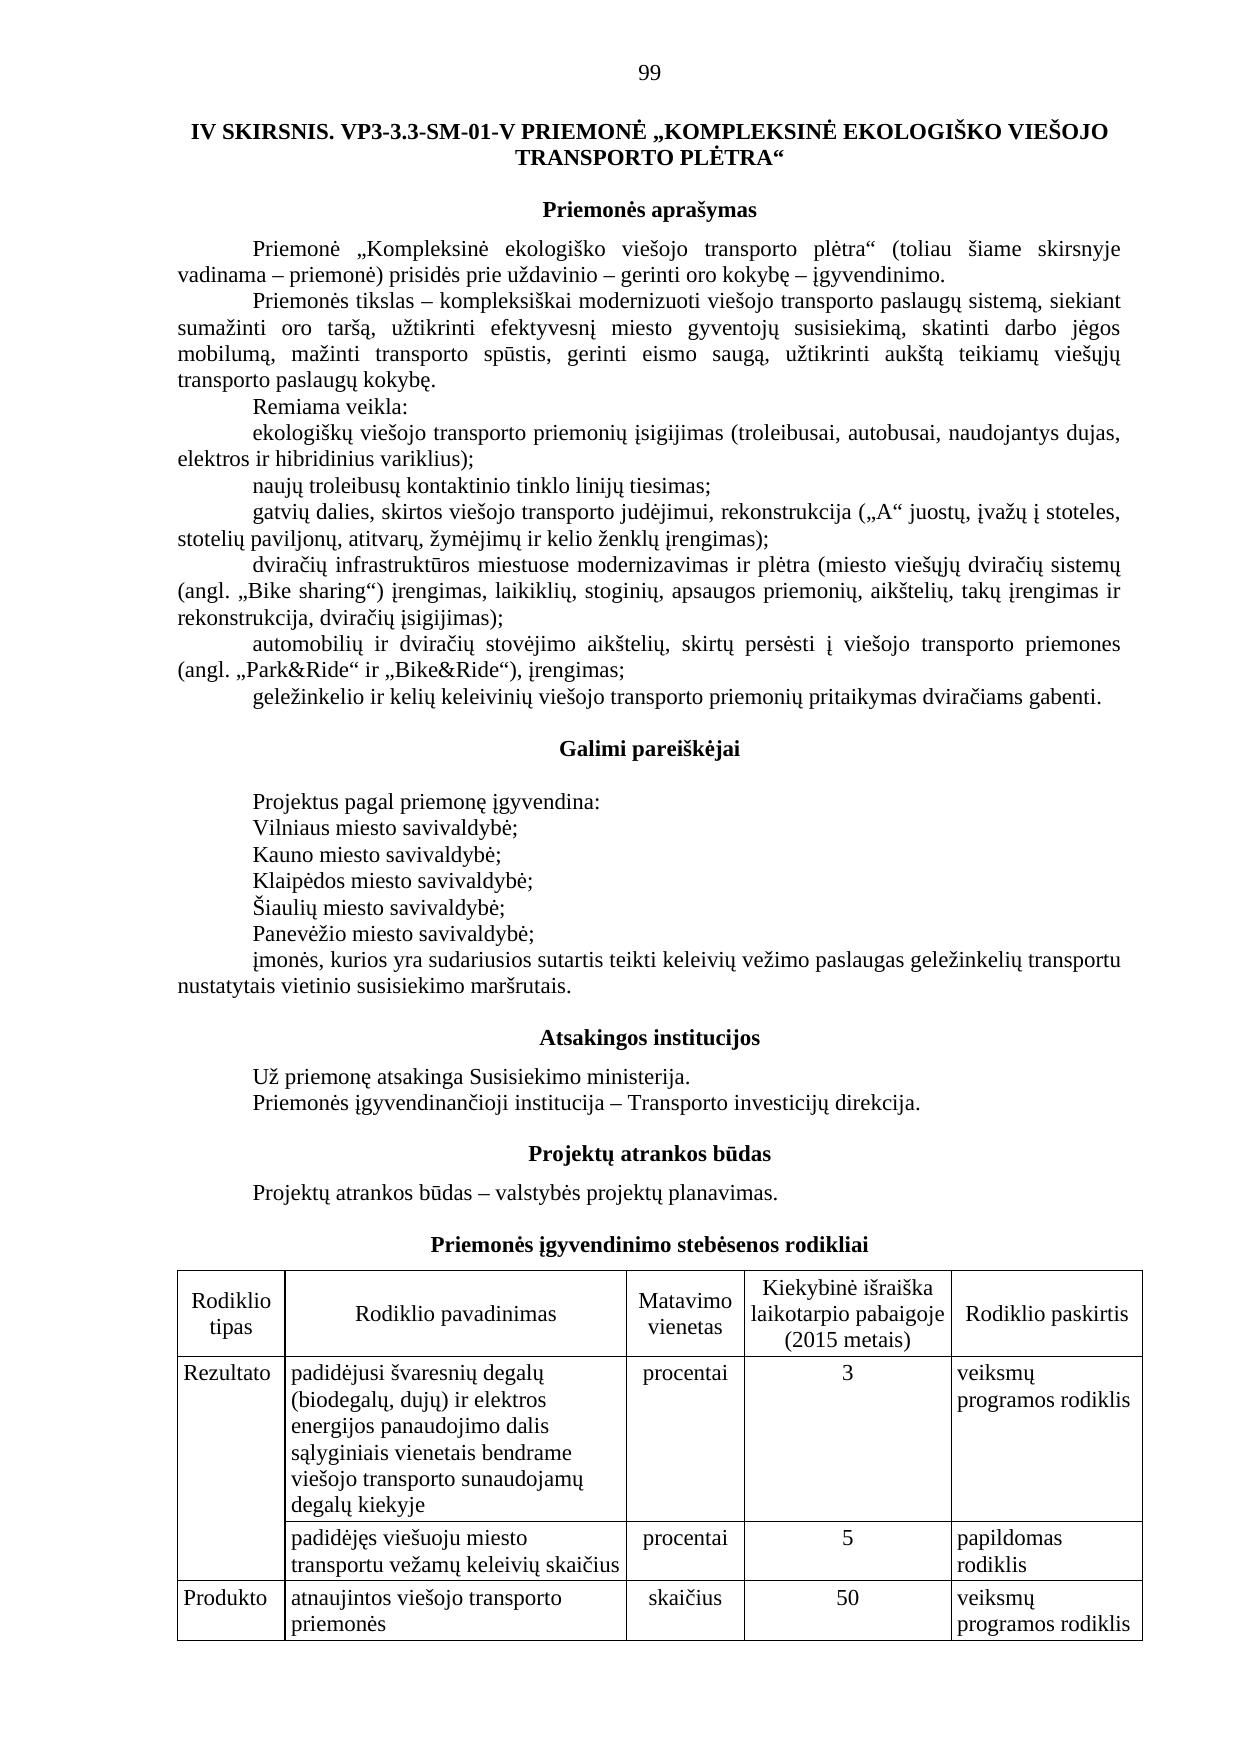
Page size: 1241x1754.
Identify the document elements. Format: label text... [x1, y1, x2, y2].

text ekologiškų viešojo transporto priemonių įsigijimas (troleibusai, autobusai, naudojantys dujas, elektros ir hibridinius variklius); [177, 419, 1122, 472]
table_cell 50 [745, 1581, 951, 1640]
text Galimi pareiškėjai [177, 735, 1122, 762]
table_cell veiksmų programos rodiklis [952, 1581, 1142, 1640]
table_header Rodiklio tipas [178, 1271, 284, 1356]
table_cell Rezultato [178, 1357, 284, 1580]
text įmonės, kurios yra sudariusios sutartis teikti keleivių vežimo paslaugas geležinkelių transportu nustatytais vietinio susisiekimo maršrutais. [177, 946, 1122, 999]
text naujų troleibusų kontaktinio tinklo linijų tiesimas; [177, 472, 1122, 498]
table_cell procentai [627, 1522, 744, 1580]
text Už priemonę atsakinga Susisiekimo ministerija. [177, 1063, 1122, 1089]
text Vilniaus miesto savivaldybė; [177, 814, 1122, 841]
table_cell Produkto [178, 1581, 284, 1640]
text Klaipėdos miesto savivaldybė; [177, 867, 1122, 893]
table_cell padidėjusi švaresnių degalų (biodegalų, dujų) ir elektros energijos panaudojimo dalis sąlyginiais vienetais bendrame viešojo transporto sunaudojamų degalų kiekyje [286, 1357, 626, 1521]
text Panevėžio miesto savivaldybė; [177, 920, 1122, 946]
text IV SKIRSNIS. VP3-3.3-SM-01-V PRIEMONĖ „KOMPLEKSINĖ EKOLOGIŠKO VIEŠOJO TRANSPORTO PLĖTRA“ [177, 118, 1122, 171]
text dviračių infrastruktūros miestuose modernizavimas ir plėtra (miesto viešųjų dviračių sistemų (angl. „Bike sharing“) įrengimas, laikiklių, stoginių, apsaugos priemonių, aikštelių, takų įrengimas ir rekonstrukcija, dviračių įsigijimas); [177, 551, 1122, 630]
table_cell skaičius [627, 1581, 744, 1640]
text Remiama veikla: [177, 393, 1122, 419]
text Projektų atrankos būdas [177, 1141, 1122, 1167]
text Projektų atrankos būdas – valstybės projektų planavimas. [177, 1179, 1122, 1206]
text gatvių dalies, skirtos viešojo transporto judėjimui, rekonstrukcija („A“ juostų, įvažų į stoteles, stotelių paviljonų, atitvarų, žymėjimų ir kelio ženklų įrengimas); [177, 498, 1122, 551]
text Kauno miesto savivaldybė; [177, 841, 1122, 867]
text Priemonė „Kompleksinė ekologiško viešojo transporto plėtra“ (toliau šiame skirsnyje vadinama – priemonė) prisidės prie uždavinio – gerinti oro kokybę – įgyvendinimo. [177, 235, 1122, 287]
text Priemonės įgyvendinančioji institucija – Transporto investicijų direkcija. [177, 1089, 1122, 1116]
text Šiaulių miesto savivaldybė; [177, 893, 1122, 920]
table_cell 3 [745, 1357, 951, 1521]
text Projektus pagal priemonę įgyvendina: [177, 788, 1122, 814]
table_cell papildomas rodiklis [952, 1522, 1142, 1580]
table_header Kiekybinė išraiška laikotarpio pabaigoje (2015 metais) [745, 1271, 951, 1356]
table_header Matavimo vienetas [627, 1271, 744, 1356]
text Priemonės įgyvendinimo stebėsenos rodikliai [177, 1231, 1122, 1257]
table_header Rodiklio paskirtis [952, 1271, 1142, 1356]
table_cell atnaujintos viešojo transporto priemonės [286, 1581, 626, 1640]
text geležinkelio ir kelių keleivinių viešojo transporto priemonių pritaikymas dviračiams gabenti. [177, 683, 1122, 709]
table_cell 5 [745, 1522, 951, 1580]
text Priemonės tikslas – kompleksiškai modernizuoti viešojo transporto paslaugų sistemą, siekiant sumažinti oro taršą, užtikrinti efektyvesnį miesto gyventojų susisiekimą, skatinti darbo jėgos mobilumą, mažinti transporto spūstis, gerinti eismo saugą, užtikrinti aukštą teikiamų viešųjų transporto paslaugų kokybę. [177, 287, 1122, 393]
text Atsakingos institucijos [177, 1024, 1122, 1050]
table_cell padidėjęs viešuoju miesto transportu vežamų keleivių skaičius [286, 1522, 626, 1580]
text Priemonės aprašymas [177, 196, 1122, 222]
text automobilių ir dviračių stovėjimo aikštelių, skirtų persėsti į viešojo transporto priemones (angl. „Park&Ride“ ir „Bike&Ride“), įrengimas; [177, 630, 1122, 683]
table_header Rodiklio pavadinimas [286, 1271, 626, 1356]
table_cell procentai [627, 1357, 744, 1521]
table_cell veiksmų programos rodiklis [952, 1357, 1142, 1521]
